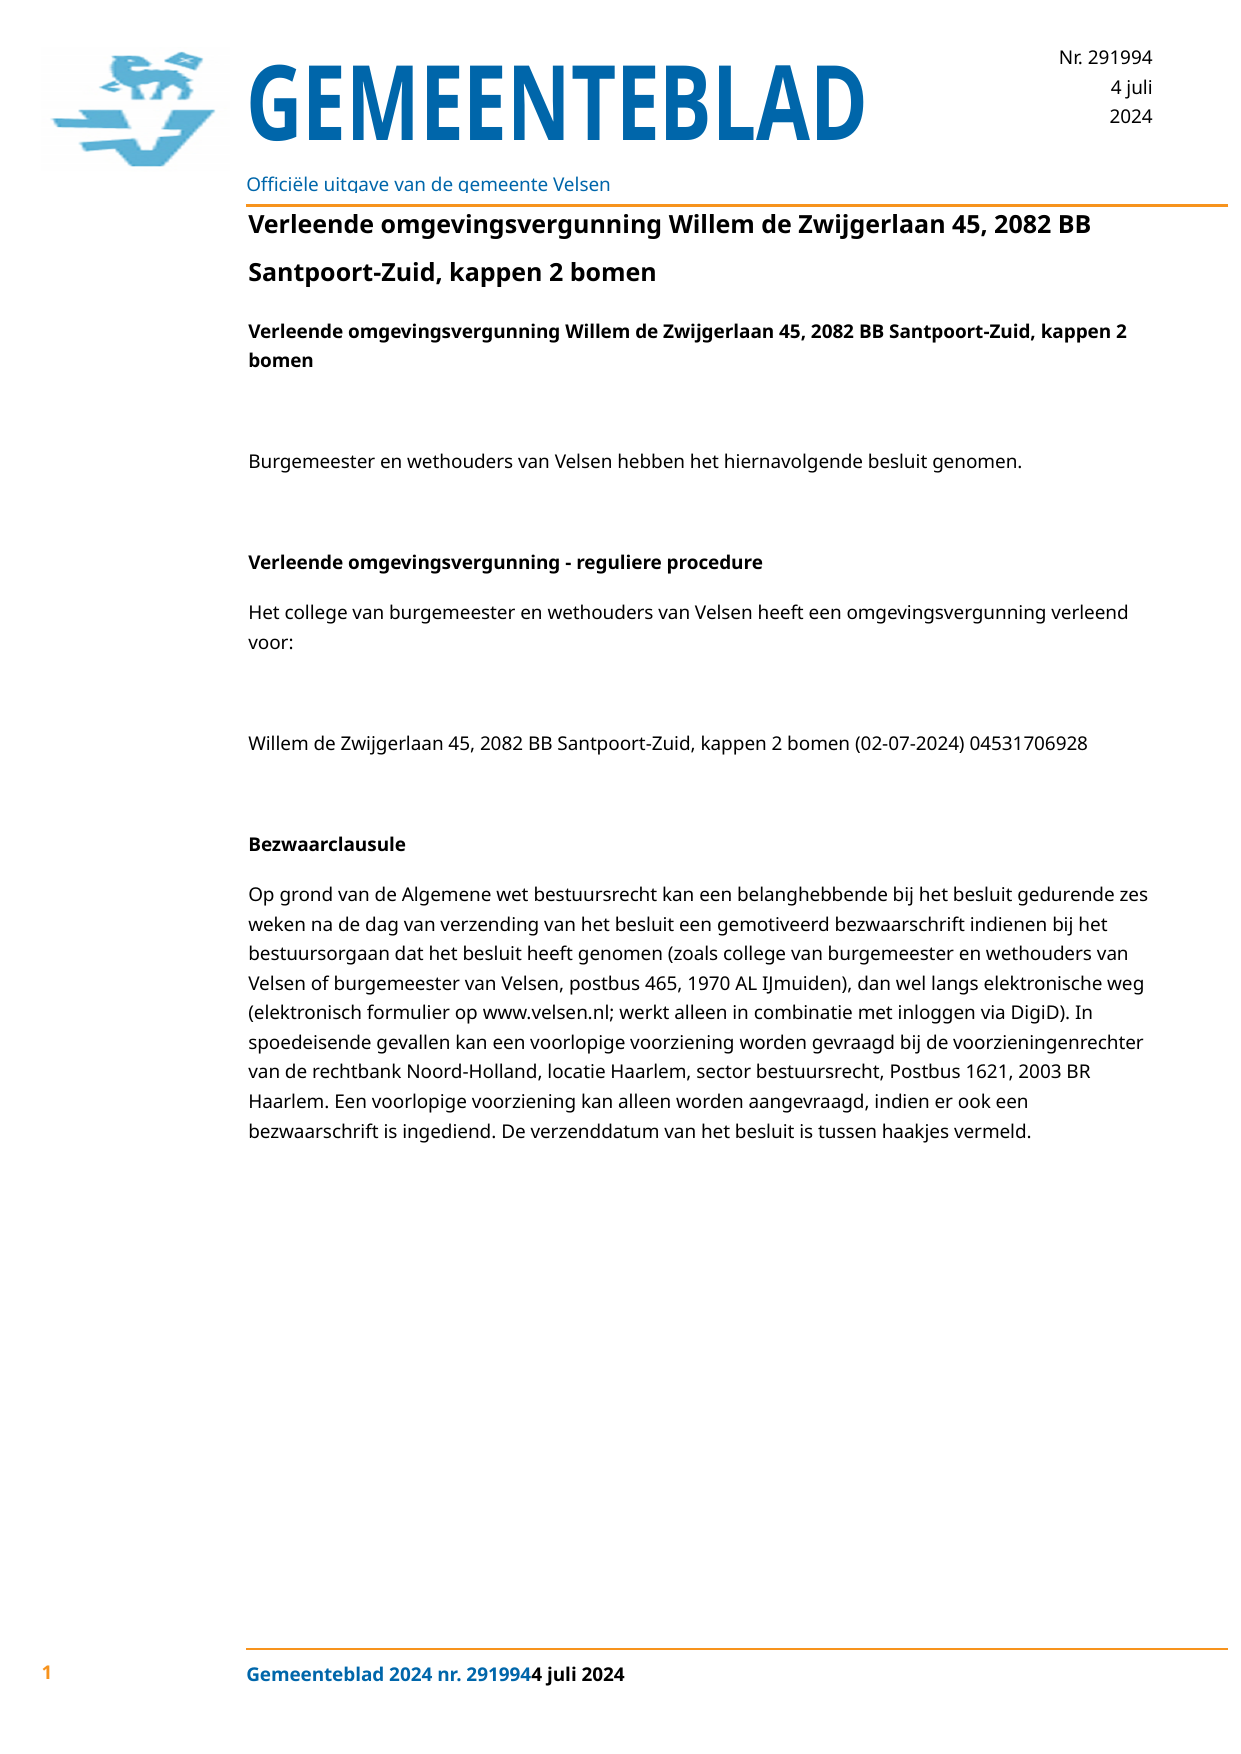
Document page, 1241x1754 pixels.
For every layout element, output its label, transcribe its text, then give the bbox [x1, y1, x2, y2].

text Willem de Zwijgerlaan 45, 2082 BB Santpoort-Zuid, kappen 2 bomen (02-07-2024) 04531706928 [248, 730, 1152, 756]
text Bezwaarclausule [248, 831, 1152, 857]
text Verleende omgevingsvergunning - reguliere procedure [248, 549, 1152, 575]
text Verleende omgevingsvergunning Willem de Zwijgerlaan 45, 2082 BB Santpoort-Zuid, kappen 2 bomen [248, 207, 1152, 288]
text Burgemeester en wethouders van Velsen hebben het hiernavolgende besluit genomen. [248, 448, 1152, 474]
text Het college van burgemeester en wethouders van Velsen heeft een omgevingsvergunning verleend voor: [248, 599, 1152, 655]
text Op grond van de Algemene wet bestuursrecht kan een belanghebbende bij het besluit gedurende zes weken na de dag van verzending van het besluit een gemotiveerd bezwaarschrift indienen bij het bestuursorgaan dat het besluit heeft genomen (zoals college van burgemeester en wethouders van Velsen of burgemeester van Velsen, postbus 465, 1970 AL IJmuiden), dan wel langs elektronische weg (elektronisch formulier op www.velsen.nl; werkt alleen in combinatie met inloggen via DigiD). In spoedeisende gevallen kan een voorlopige voorziening worden gevraagd bij de voorzieningenrechter van de rechtbank Noord-Holland, locatie Haarlem, sector bestuursrecht, Postbus 1621, 2003 BR Haarlem. Een voorlopige voorziening kan alleen worden aangevraagd, indien er ook een bezwaarschrift is ingediend. De verzenddatum van het besluit is tussen haakjes vermeld. [248, 881, 1152, 1144]
picture [41, 47, 231, 172]
text Verleende omgevingsvergunning Willem de Zwijgerlaan 45, 2082 BB Santpoort-Zuid, kappen 2 bomen [248, 318, 1152, 373]
